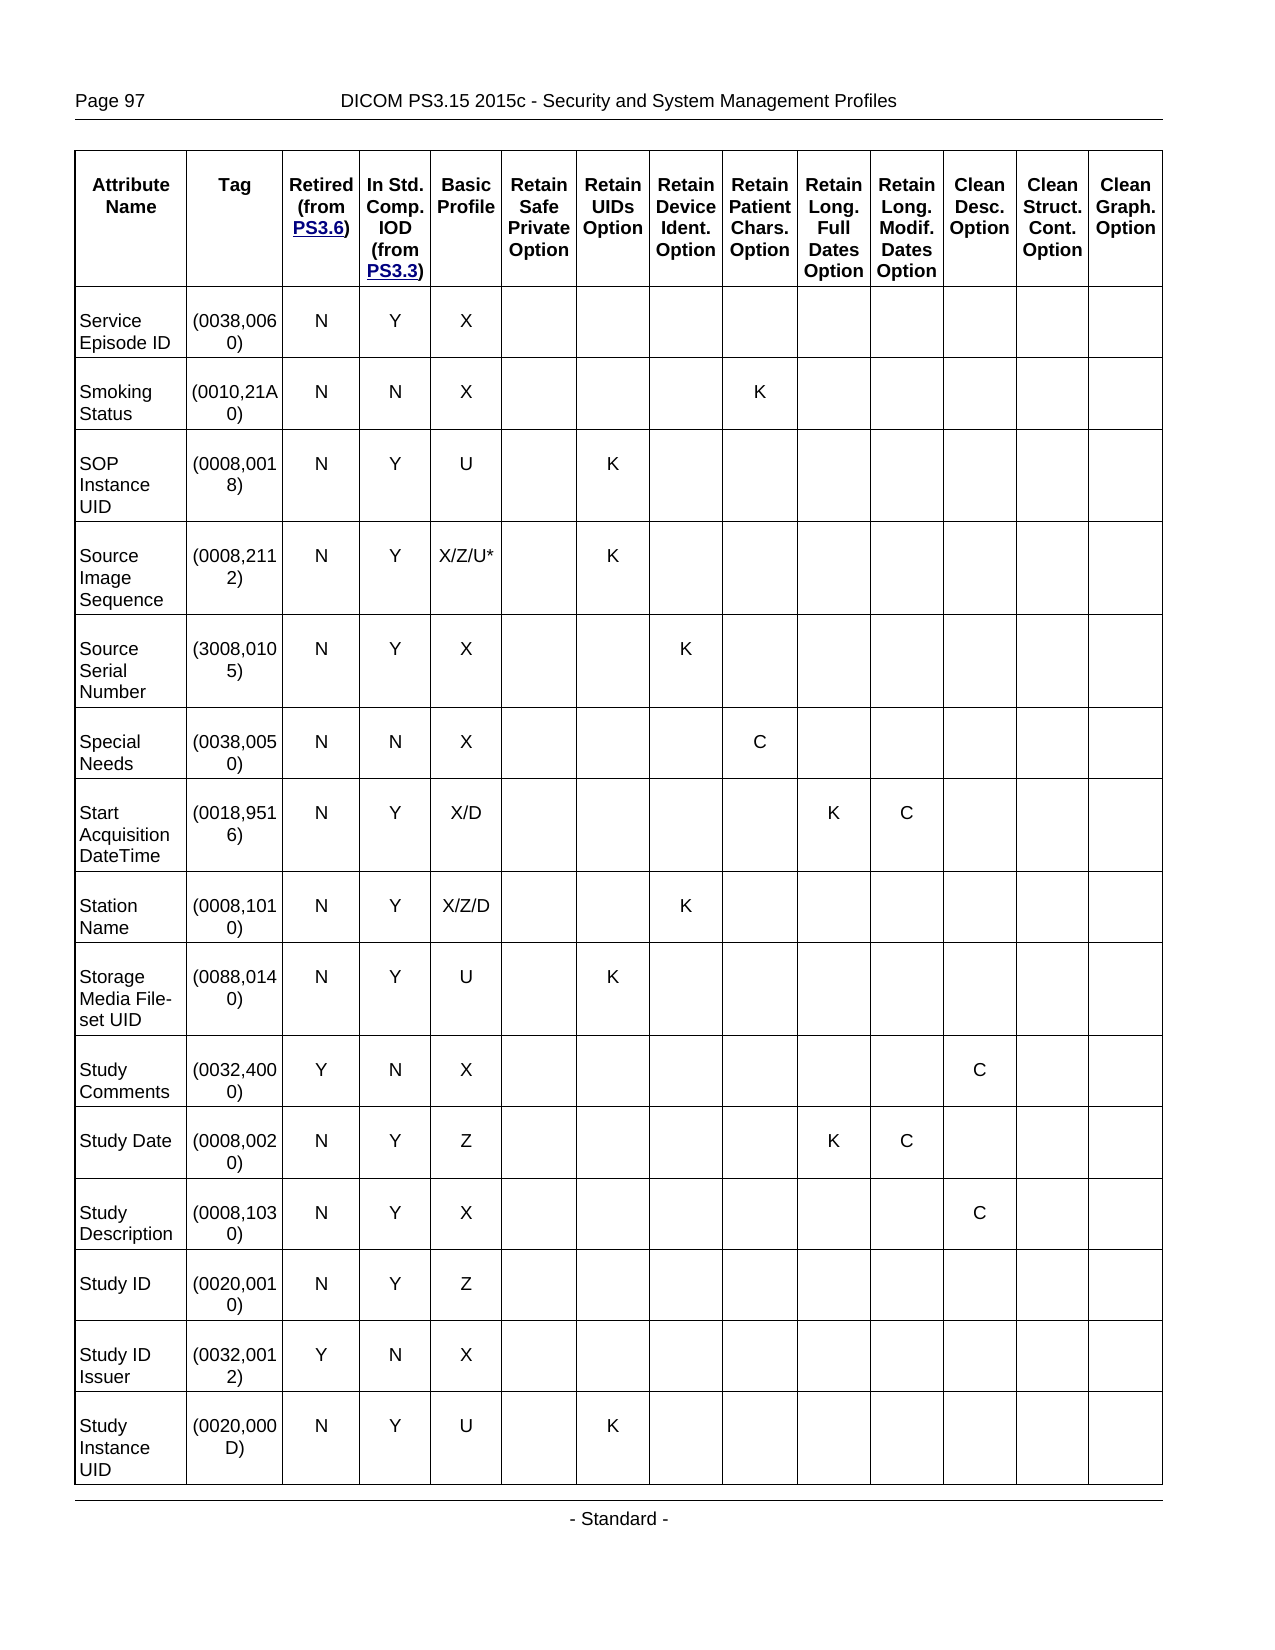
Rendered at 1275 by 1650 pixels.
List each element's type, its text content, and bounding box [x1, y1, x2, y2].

table_cell [1017, 779, 1088, 871]
table_cell (0008,2112) [187, 522, 282, 614]
table_cell Y [360, 1250, 430, 1320]
table_cell [577, 615, 649, 707]
table_cell [798, 1392, 870, 1484]
table_cell [798, 872, 870, 942]
table_cell Start Acquisition DateTime [76, 779, 186, 871]
table_cell (0020,000D) [187, 1392, 282, 1484]
table_cell Y [283, 1036, 359, 1106]
table_cell K [577, 522, 649, 614]
table_cell [650, 779, 722, 871]
table_cell C [723, 708, 797, 778]
table_cell [1089, 779, 1162, 871]
table_cell X [431, 1321, 501, 1391]
table_cell [1089, 287, 1162, 357]
table_cell [723, 1250, 797, 1320]
table_cell [502, 872, 576, 942]
table_cell [577, 287, 649, 357]
table_cell N [283, 522, 359, 614]
table_cell N [283, 430, 359, 521]
table_cell [577, 1179, 649, 1249]
table_cell [1017, 1321, 1088, 1391]
table_cell Y [360, 779, 430, 871]
table_cell N [283, 287, 359, 357]
table_header Retain Long. Full Dates Option [798, 151, 870, 286]
table_cell [944, 287, 1016, 357]
table_header Retain Long. Modif. Dates Option [871, 151, 943, 286]
table_cell [1089, 872, 1162, 942]
table_cell N [283, 872, 359, 942]
table_cell [944, 1321, 1016, 1391]
table_cell X [431, 1036, 501, 1106]
table_cell [1017, 358, 1088, 428]
table_cell [944, 1107, 1016, 1177]
table_cell [650, 522, 722, 614]
table_cell Y [360, 1179, 430, 1249]
table_cell [502, 943, 576, 1035]
table_cell [650, 430, 722, 521]
table_cell Z [431, 1250, 501, 1320]
table_cell [1089, 1392, 1162, 1484]
table_cell [650, 1107, 722, 1177]
table_cell (0032,0012) [187, 1321, 282, 1391]
table_cell [577, 872, 649, 942]
table_header Basic Profile [431, 151, 501, 286]
table_cell Z [431, 1107, 501, 1177]
table_cell [577, 358, 649, 428]
table_cell [1089, 1107, 1162, 1177]
table_cell [650, 1250, 722, 1320]
table_cell (0008,1010) [187, 872, 282, 942]
table_cell (3008,0105) [187, 615, 282, 707]
table_cell [650, 1179, 722, 1249]
table_cell Y [360, 430, 430, 521]
table_cell [1089, 1250, 1162, 1320]
table_cell [871, 522, 943, 614]
table_cell [577, 1250, 649, 1320]
table_cell Study Date [76, 1107, 186, 1177]
table_cell [723, 1321, 797, 1391]
table_header Clean Desc. Option [944, 151, 1016, 286]
table_cell [502, 1179, 576, 1249]
table_cell [798, 1250, 870, 1320]
table_cell [944, 430, 1016, 521]
table_cell [650, 287, 722, 357]
table_cell [871, 1250, 943, 1320]
table_cell [944, 1250, 1016, 1320]
table_cell N [283, 358, 359, 428]
table_cell (0038,0050) [187, 708, 282, 778]
table_cell [577, 708, 649, 778]
table_cell Y [360, 1107, 430, 1177]
table_cell (0088,0140) [187, 943, 282, 1035]
table_cell [798, 358, 870, 428]
table_cell N [283, 708, 359, 778]
table_cell [1017, 615, 1088, 707]
table_cell [723, 522, 797, 614]
table_cell (0032,4000) [187, 1036, 282, 1106]
table_cell [723, 1036, 797, 1106]
table_cell Study ID [76, 1250, 186, 1320]
table_cell [723, 943, 797, 1035]
table_cell [871, 1036, 943, 1106]
table_cell Y [360, 615, 430, 707]
table_cell K [577, 430, 649, 521]
table_cell Study Description [76, 1179, 186, 1249]
table_cell Y [360, 872, 430, 942]
table_cell [1017, 943, 1088, 1035]
table_cell Source Image Sequence [76, 522, 186, 614]
table_cell [1089, 615, 1162, 707]
table_cell [1089, 1036, 1162, 1106]
table_cell [798, 943, 870, 1035]
table_cell K [723, 358, 797, 428]
table_cell K [577, 943, 649, 1035]
table_cell N [283, 615, 359, 707]
table_cell K [798, 1107, 870, 1177]
table_cell [723, 872, 797, 942]
table_cell Study Instance UID [76, 1392, 186, 1484]
table_cell [1017, 1107, 1088, 1177]
table_header Retired (from PS3.6) [283, 151, 359, 286]
table_cell (0010,21A0) [187, 358, 282, 428]
table_cell (0038,0060) [187, 287, 282, 357]
table_cell [871, 1392, 943, 1484]
table_cell (0008,1030) [187, 1179, 282, 1249]
table_cell [502, 1250, 576, 1320]
table_header Retain UIDs Option [577, 151, 649, 286]
table_header Retain Safe Private Option [502, 151, 576, 286]
table_cell [723, 430, 797, 521]
table_cell N [283, 779, 359, 871]
table_cell [944, 615, 1016, 707]
table_cell [871, 358, 943, 428]
table_header In Std. Comp. IOD (from PS3.3) [360, 151, 430, 286]
table_cell SOP Instance UID [76, 430, 186, 521]
table_cell [723, 779, 797, 871]
table_cell [723, 1179, 797, 1249]
table_cell [871, 1179, 943, 1249]
table_cell Study Comments [76, 1036, 186, 1106]
table_cell [944, 522, 1016, 614]
table_cell X [431, 708, 501, 778]
table_cell [798, 522, 870, 614]
table_cell [871, 430, 943, 521]
table_cell Station Name [76, 872, 186, 942]
table_cell [502, 522, 576, 614]
table_cell [650, 708, 722, 778]
table_cell X/Z/U* [431, 522, 501, 614]
table_cell X/D [431, 779, 501, 871]
table_cell [1089, 708, 1162, 778]
table_header Tag [187, 151, 282, 286]
table_cell [1017, 1179, 1088, 1249]
table_cell [577, 1036, 649, 1106]
table_cell [1017, 1250, 1088, 1320]
table_cell [723, 1107, 797, 1177]
table_cell [650, 943, 722, 1035]
table_cell [944, 943, 1016, 1035]
table_cell [577, 1107, 649, 1177]
table_cell C [944, 1036, 1016, 1106]
table_cell Y [360, 943, 430, 1035]
table_cell Y [360, 522, 430, 614]
table_cell [1089, 943, 1162, 1035]
table_cell K [798, 779, 870, 871]
table_cell [502, 779, 576, 871]
table_cell [650, 358, 722, 428]
table_cell [502, 358, 576, 428]
table_cell [1017, 872, 1088, 942]
table_cell N [283, 943, 359, 1035]
table_cell [944, 708, 1016, 778]
table_cell [871, 615, 943, 707]
table_cell Source Serial Number [76, 615, 186, 707]
table_cell C [871, 779, 943, 871]
table_cell [1017, 522, 1088, 614]
table_cell [798, 708, 870, 778]
table_header Retain Device Ident. Option [650, 151, 722, 286]
table_cell X/Z/D [431, 872, 501, 942]
table_cell [577, 1321, 649, 1391]
table_cell N [283, 1179, 359, 1249]
table_cell X [431, 287, 501, 357]
table_cell (0008,0020) [187, 1107, 282, 1177]
table_cell [1089, 522, 1162, 614]
table_cell N [283, 1392, 359, 1484]
table_cell N [360, 708, 430, 778]
table_cell [577, 779, 649, 871]
table_cell [944, 358, 1016, 428]
table_cell [723, 287, 797, 357]
table_cell N [360, 1036, 430, 1106]
table_cell [798, 1036, 870, 1106]
table_cell X [431, 358, 501, 428]
table_cell N [283, 1107, 359, 1177]
table_cell [871, 872, 943, 942]
table_cell (0008,0018) [187, 430, 282, 521]
table_cell U [431, 943, 501, 1035]
table_cell C [944, 1179, 1016, 1249]
table_cell [502, 287, 576, 357]
table_cell (0020,0010) [187, 1250, 282, 1320]
table_cell Service Episode ID [76, 287, 186, 357]
table_cell U [431, 430, 501, 521]
table_cell Y [283, 1321, 359, 1391]
table_cell [502, 1107, 576, 1177]
table_cell [944, 779, 1016, 871]
table_header Retain Patient Chars. Option [723, 151, 797, 286]
table_cell N [360, 358, 430, 428]
table_cell N [283, 1250, 359, 1320]
table_cell C [871, 1107, 943, 1177]
table_cell [502, 1321, 576, 1391]
table_cell [871, 943, 943, 1035]
table_cell X [431, 1179, 501, 1249]
table_cell K [650, 872, 722, 942]
table_cell Storage Media File-set UID [76, 943, 186, 1035]
table_cell [723, 615, 797, 707]
table_cell [798, 430, 870, 521]
table_header Clean Struct. Cont. Option [1017, 151, 1088, 286]
table_cell [650, 1321, 722, 1391]
table_cell [1089, 430, 1162, 521]
table_cell Y [360, 1392, 430, 1484]
table_cell [871, 1321, 943, 1391]
table_cell [798, 615, 870, 707]
table_cell (0018,9516) [187, 779, 282, 871]
table_cell [502, 708, 576, 778]
table_cell [502, 1392, 576, 1484]
table_cell Y [360, 287, 430, 357]
table_cell K [577, 1392, 649, 1484]
table_cell [502, 1036, 576, 1106]
table_cell [1017, 1392, 1088, 1484]
table_header Attribute Name [76, 151, 186, 286]
table_cell Special Needs [76, 708, 186, 778]
table_cell [1017, 708, 1088, 778]
table_cell [944, 1392, 1016, 1484]
table_cell [502, 615, 576, 707]
table_cell [502, 430, 576, 521]
table_cell N [360, 1321, 430, 1391]
table_cell [650, 1036, 722, 1106]
table_cell U [431, 1392, 501, 1484]
table_cell [650, 1392, 722, 1484]
table_cell [798, 1321, 870, 1391]
table_cell [1089, 358, 1162, 428]
table_cell [798, 287, 870, 357]
table_cell [723, 1392, 797, 1484]
table_cell [1017, 430, 1088, 521]
table_cell [944, 872, 1016, 942]
table_cell [1017, 287, 1088, 357]
table_cell Study ID Issuer [76, 1321, 186, 1391]
table_cell [871, 287, 943, 357]
table_cell K [650, 615, 722, 707]
table_cell [1089, 1179, 1162, 1249]
table_header Clean Graph. Option [1089, 151, 1162, 286]
table_cell [798, 1179, 870, 1249]
table_cell [871, 708, 943, 778]
table_cell Smoking Status [76, 358, 186, 428]
table_cell [1017, 1036, 1088, 1106]
table_cell X [431, 615, 501, 707]
table_cell [1089, 1321, 1162, 1391]
